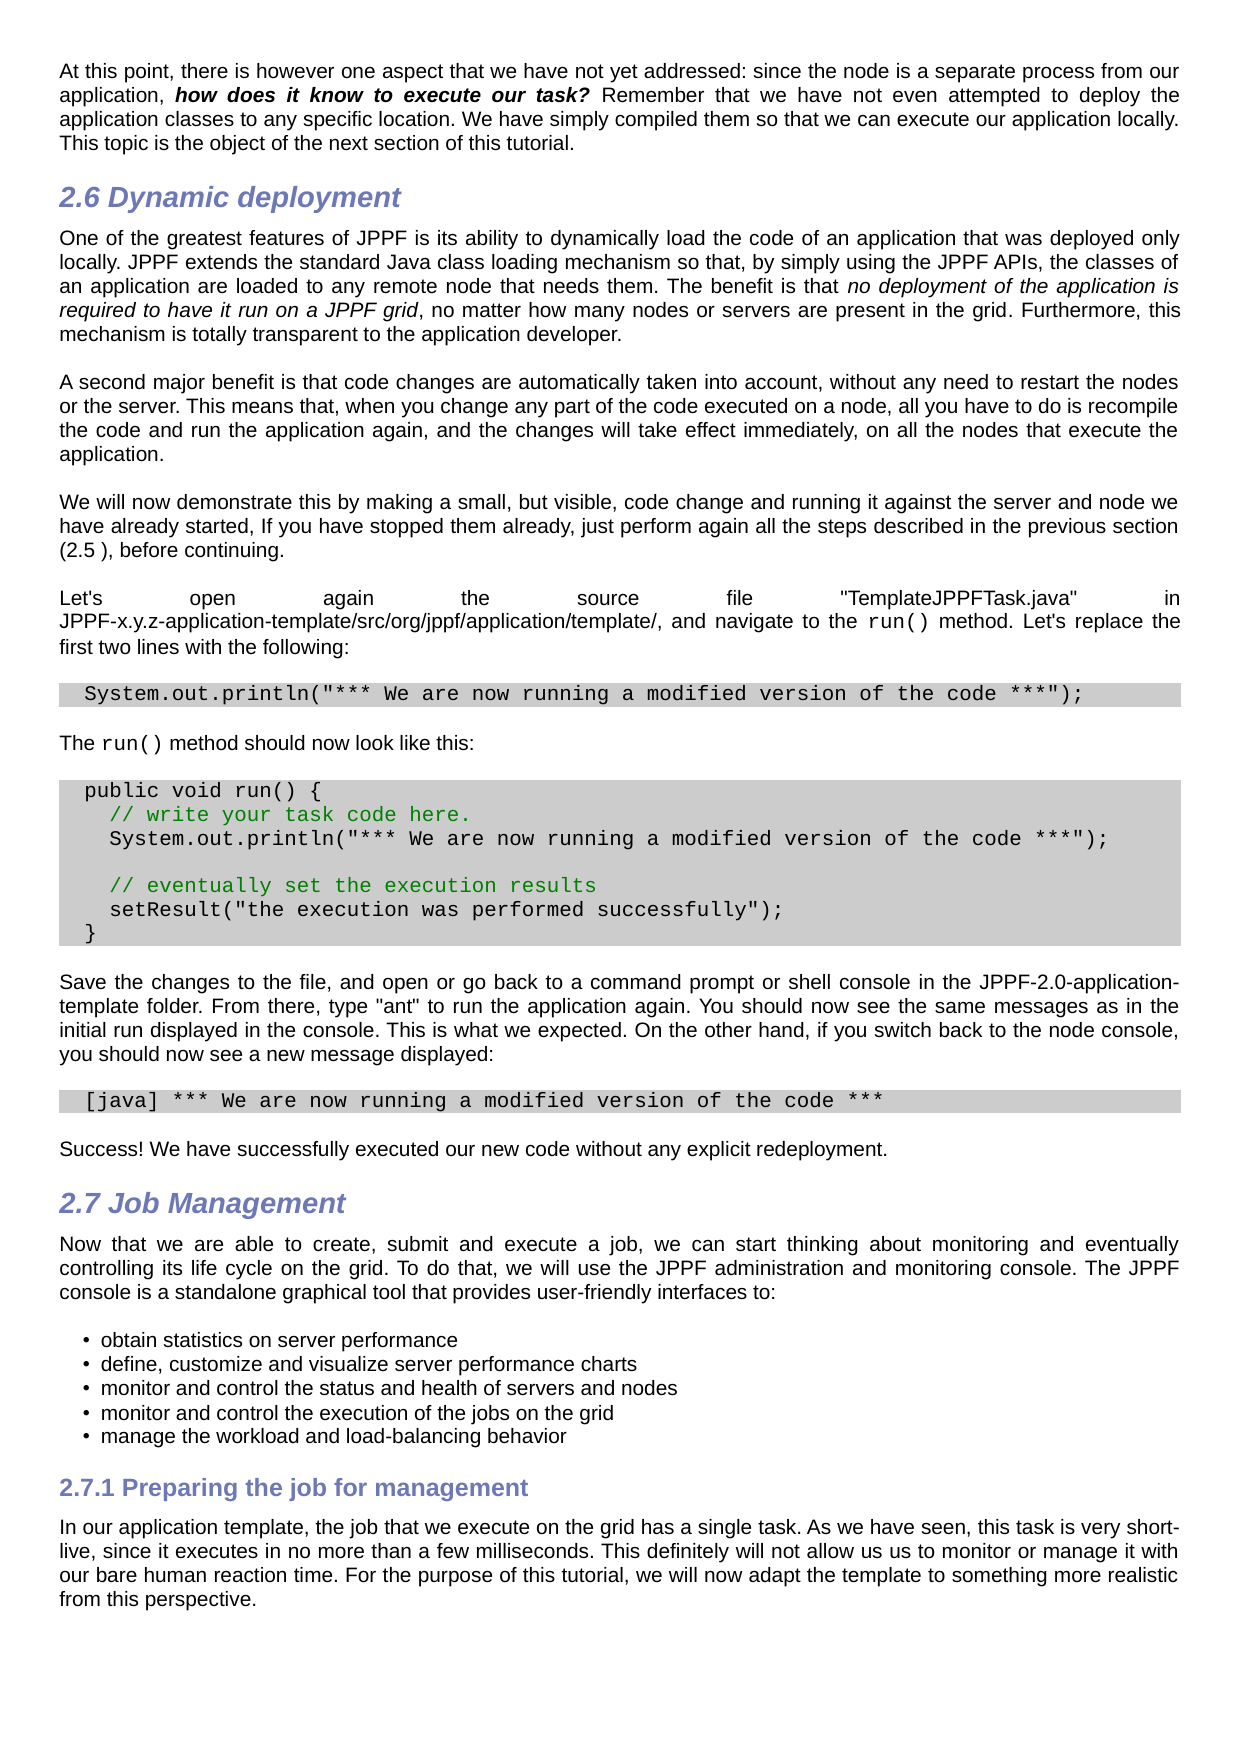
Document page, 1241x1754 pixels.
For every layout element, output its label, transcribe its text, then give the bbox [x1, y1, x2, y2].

text // eventually set the execution results [59, 875, 1181, 899]
text One of the greatest features of JPPF is its ability to dynamically load the code of an application that was deployed only locally. JPPF extends the standard Java class loading mechanism so that, by simply using the JPPF APIs, the classes of an application are loaded to any remote node that needs them. The benefit is that no deployment of the application is required to have it run on a JPPF grid, no matter how many nodes or servers are present in the grid. Furthermore, this mechanism is totally transparent to the application developer. [59, 226, 1181, 346]
list monitor and control the execution of the jobs on the grid [83, 1400, 1181, 1424]
text // write your task code here. [59, 804, 1181, 828]
text Success! We have successfully executed our new code without any explicit redeployment. [59, 1137, 1181, 1161]
list monitor and control the status and health of servers and nodes [83, 1376, 1181, 1400]
text We will now demonstrate this by making a small, but visible, code change and running it against the server and node we have already started, If you have stopped them already, just perform again all the steps described in the previous section (2.5 ), before continuing. [59, 489, 1181, 561]
text [java] *** We are now running a modified version of the code *** [59, 1090, 1181, 1113]
list define, customize and visualize server performance charts [83, 1352, 1181, 1376]
text public void run() { [59, 780, 1181, 804]
text The run() method should now look like this: [59, 731, 1181, 756]
text Now that we are able to create, submit and execute a job, we can start thinking about monitoring and eventually controlling its life cycle on the grid. To do that, we will use the JPPF administration and monitoring console. The JPPF console is a standalone graphical tool that provides user-friendly interfaces to: [59, 1232, 1181, 1304]
text At this point, there is however one aspect that we have not yet addressed: since the node is a separate process from our application, how does it know to execute our task? Remember that we have not even attempted to deploy the application classes to any specific location. We have simply compiled them so that we can execute our application locally. This topic is the object of the next section of this tutorial. [59, 59, 1181, 155]
subtitle Dynamic deployment [59, 180, 1181, 213]
list obtain statistics on server performance [83, 1328, 1181, 1352]
text Let's open again the source file "TemplateJPPFTask.java" in JPPF-x.y.z-application-template/src/org/jppf/application/template/, and navigate to the run() method. Let's replace the first two lines with the following: [59, 585, 1181, 659]
text A second major benefit is that code changes are automatically taken into account, without any need to restart the nodes or the server. This means that, when you change any part of the code executed on a node, all you have to do is recompile the code and run the application again, and the changes will take effect immediately, on all the nodes that execute the application. [59, 370, 1181, 466]
text System.out.println("*** We are now running a modified version of the code ***"); [59, 828, 1181, 851]
text In our application template, the job that we execute on the grid has a single task. As we have seen, this task is very short-live, since it executes in no more than a few milliseconds. This definitely will not allow us us to monitor or manage it with our bare human reaction time. For the purpose of this tutorial, we will now adapt the template to something more realistic from this perspective. [59, 1515, 1181, 1611]
text Save the changes to the file, and open or go back to a command prompt or shell console in the JPPF-2.0-application-template folder. From there, type "ant" to run the application again. You should now see the same messages as in the initial run displayed in the console. This is what we expected. On the other hand, if you switch back to the node console, you should now see a new message displayed: [59, 970, 1181, 1066]
list manage the workload and load-balancing behavior [83, 1424, 1181, 1448]
subtitle Preparing the job for management [59, 1473, 1181, 1502]
text } [59, 922, 1181, 946]
subtitle Job Management [59, 1186, 1181, 1220]
text System.out.println("*** We are now running a modified version of the code ***"); [59, 683, 1181, 707]
text setResult("the execution was performed successfully"); [59, 899, 1181, 922]
